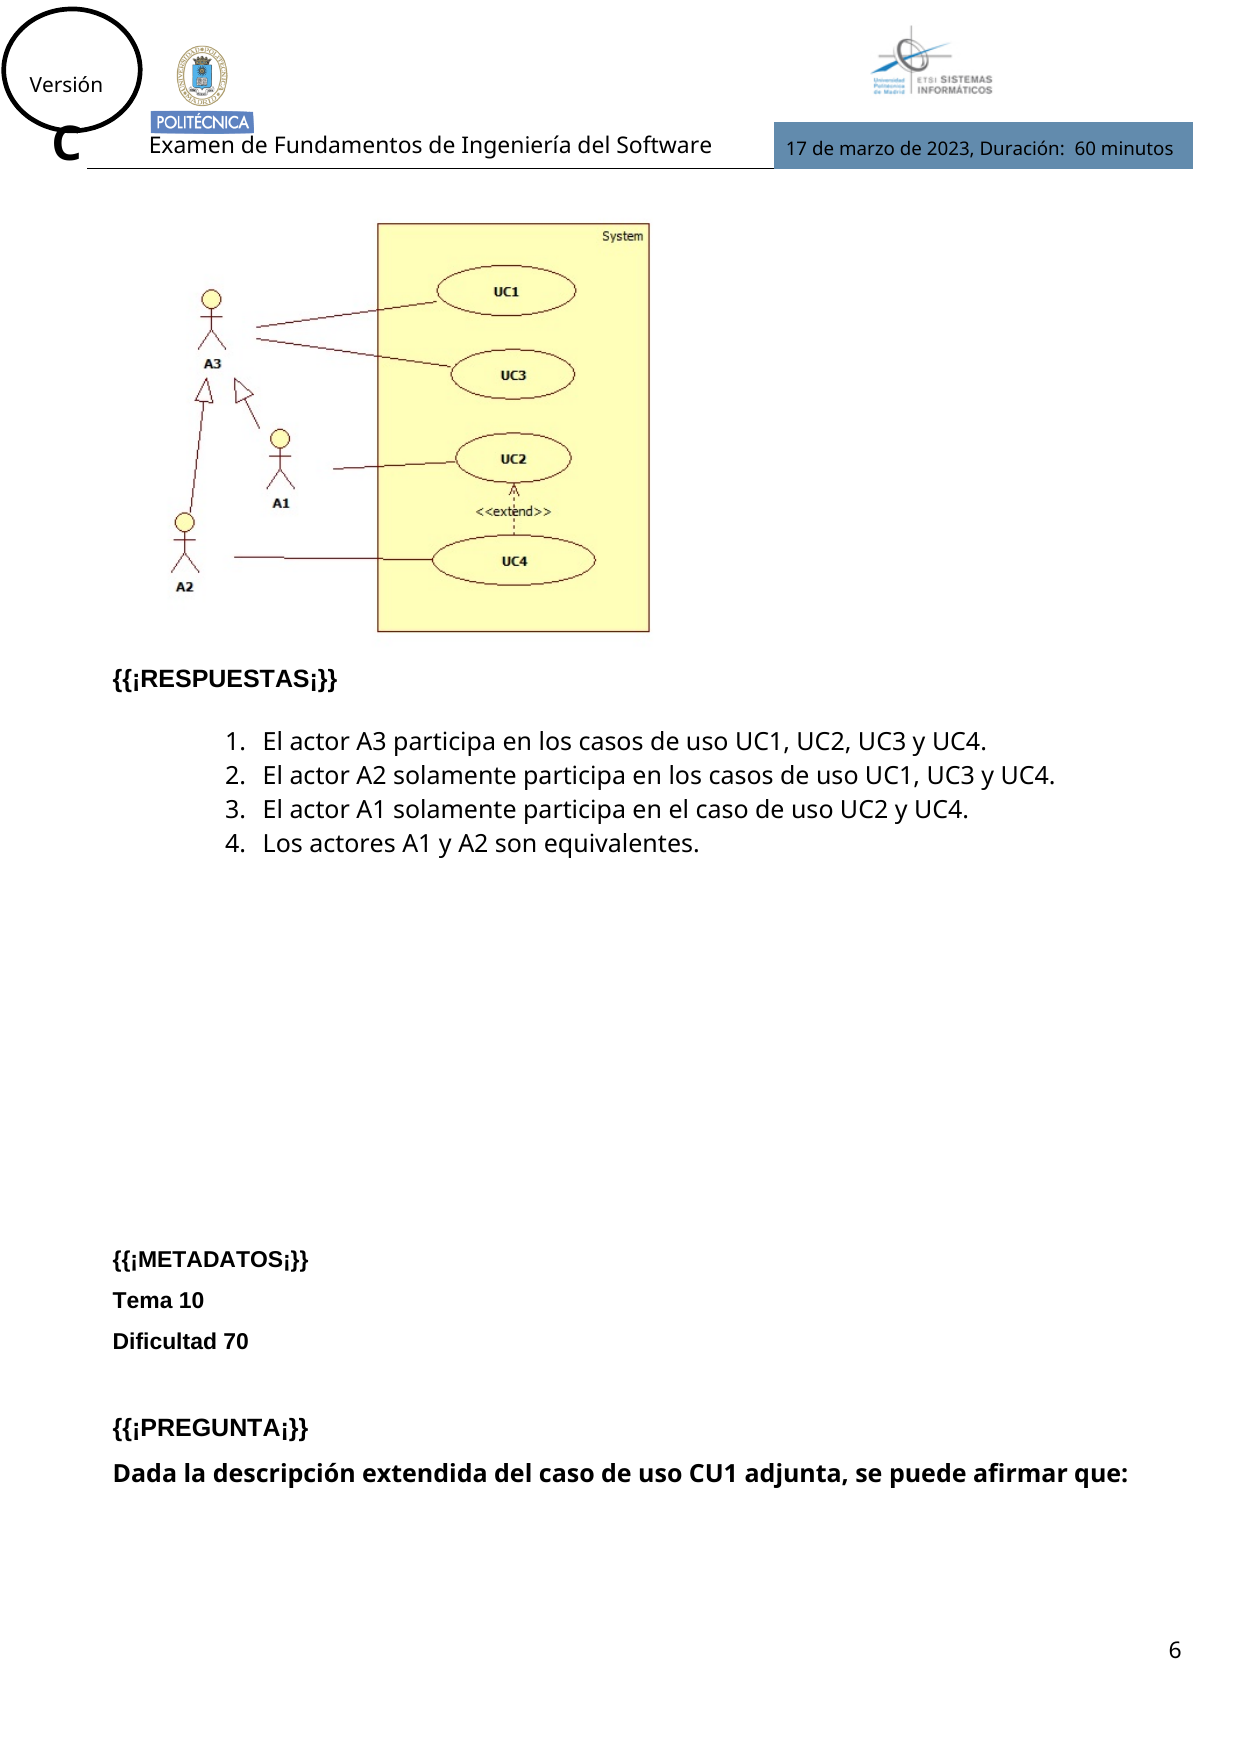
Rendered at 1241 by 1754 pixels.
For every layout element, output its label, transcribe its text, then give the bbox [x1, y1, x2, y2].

list Los actores A1 y A2 son equivalentes. [225, 826, 1181, 860]
text Dificultad 70 [112, 1328, 1181, 1355]
text {{¡METADATOS¡}} [112, 1246, 1181, 1273]
list El actor A3 participa en los casos de uso UC1, UC2, UC3 y UC4. [225, 724, 1181, 758]
text Dada la descripción extendida del caso de uso CU1 adjunta, se puede afirmar que: [112, 1456, 1181, 1490]
text {{¡RESPUESTAS¡}} [112, 664, 1181, 693]
text Tema 10 [112, 1287, 1181, 1314]
list El actor A1 solamente participa en el caso de uso UC2 y UC4. [225, 792, 1181, 826]
text {{¡PREGUNTA¡}} [112, 1413, 1181, 1441]
list El actor A2 solamente participa en los casos de uso UC1, UC3 y UC4. [225, 758, 1181, 792]
